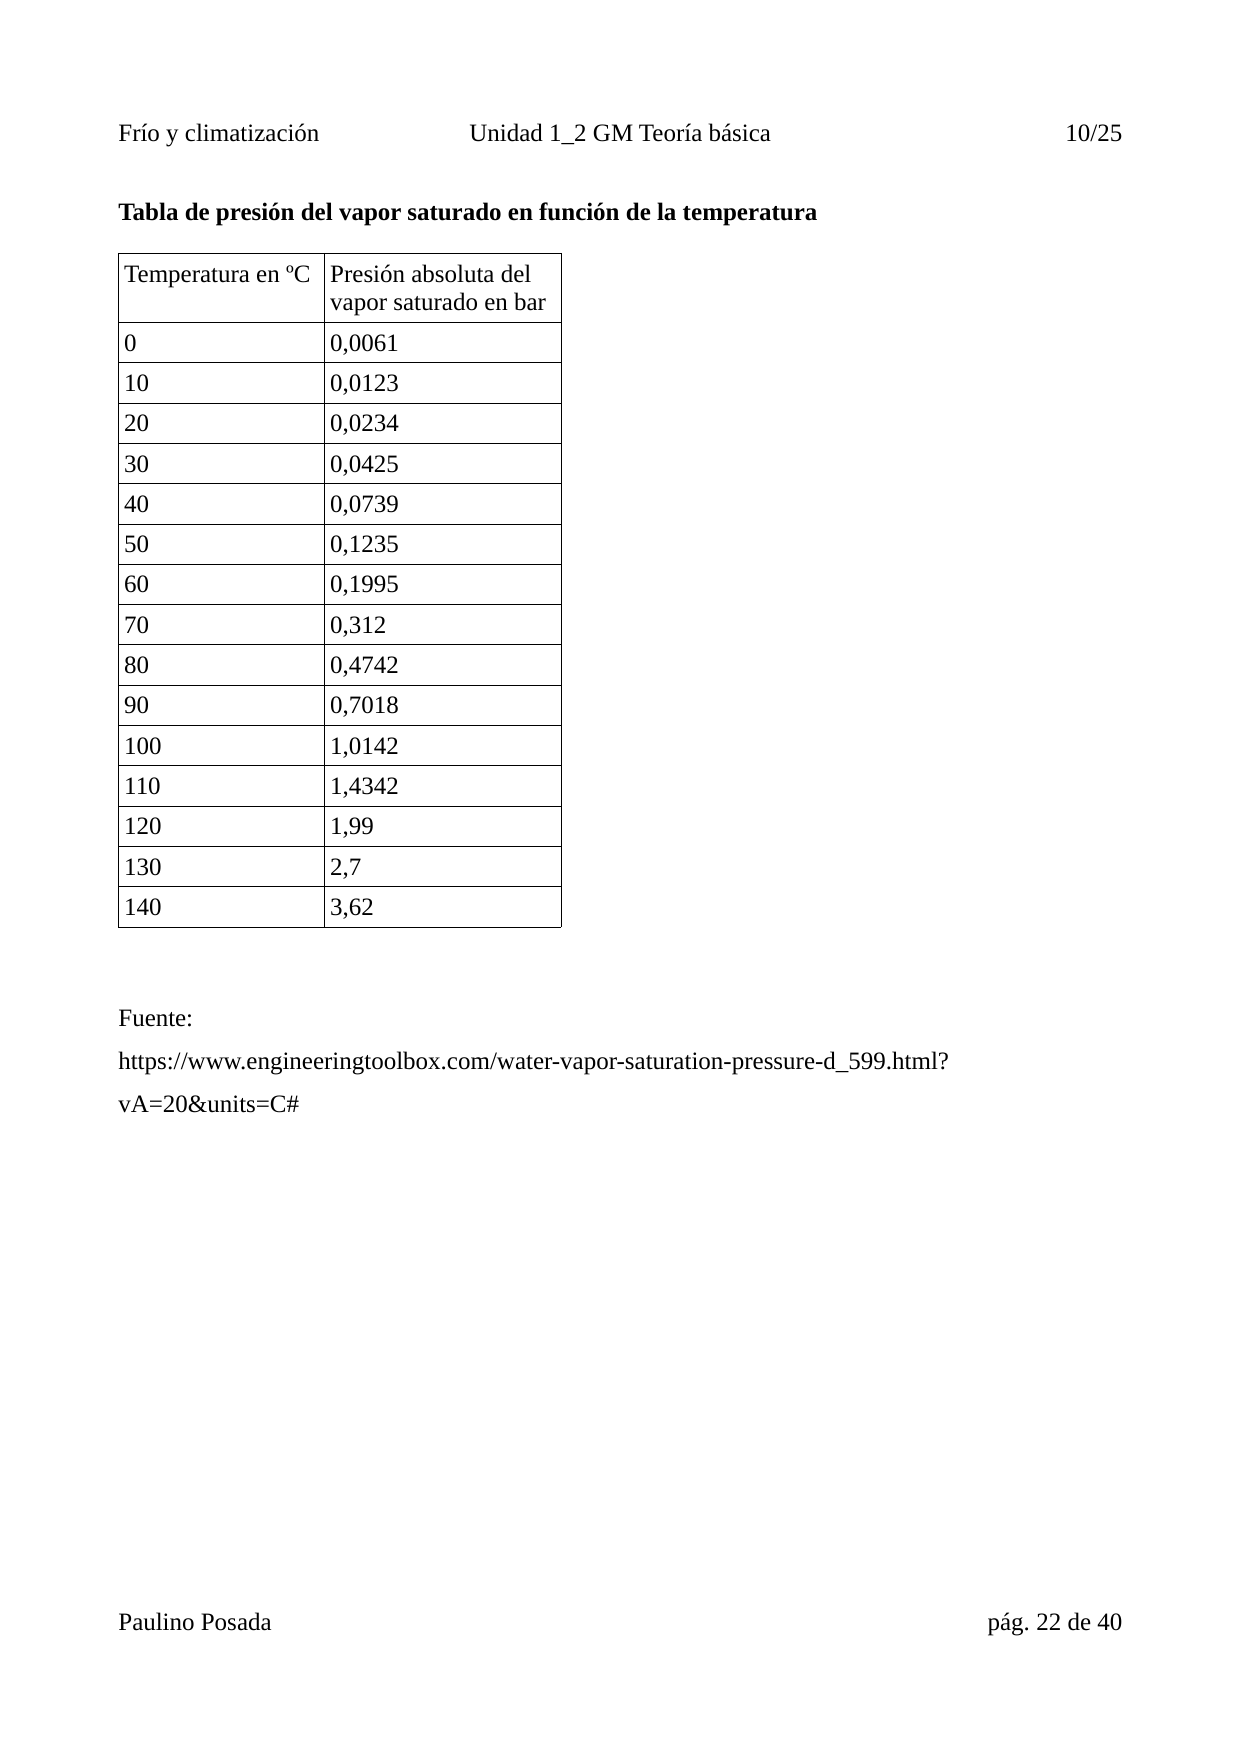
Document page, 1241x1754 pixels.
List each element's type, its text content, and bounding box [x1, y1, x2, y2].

table_cell 0,0061 [325, 323, 561, 362]
table_cell 0 [119, 323, 324, 362]
table_cell 1,4342 [325, 766, 561, 806]
table_cell 30 [119, 444, 324, 483]
table_cell 0,0234 [325, 404, 561, 443]
table_header Presión absoluta del vapor saturado en bar [325, 254, 561, 322]
subtitle Fuente: [118, 1003, 1122, 1032]
table_cell 3,62 [325, 887, 561, 927]
table_cell 0,7018 [325, 686, 561, 725]
table_cell 110 [119, 766, 324, 806]
subtitle Tabla de presión del vapor saturado en función de la temperatura [118, 197, 1122, 226]
table_cell 0,1235 [325, 525, 561, 564]
table_cell 140 [119, 887, 324, 927]
table_header Temperatura en ºC [119, 254, 324, 322]
table_cell 80 [119, 645, 324, 685]
table_cell 0,312 [325, 605, 561, 644]
table_cell 0,0123 [325, 363, 561, 402]
table_cell 0,0425 [325, 444, 561, 483]
table_cell 50 [119, 525, 324, 564]
table_cell 1,99 [325, 807, 561, 846]
table_cell 60 [119, 565, 324, 604]
table_cell 120 [119, 807, 324, 846]
table_cell 20 [119, 404, 324, 443]
table_cell 1,0142 [325, 726, 561, 765]
table_cell 130 [119, 847, 324, 886]
subtitle https://www.engineeringtoolbox.com/water-vapor-saturation-pressure-d_599.html?vA=20&units=C# [118, 1046, 1122, 1118]
table_cell 40 [119, 484, 324, 523]
table_cell 100 [119, 726, 324, 765]
table_cell 2,7 [325, 847, 561, 886]
table_cell 70 [119, 605, 324, 644]
table_cell 90 [119, 686, 324, 725]
table_cell 10 [119, 363, 324, 402]
table_cell 0,4742 [325, 645, 561, 685]
table_cell 0,1995 [325, 565, 561, 604]
table_cell 0,0739 [325, 484, 561, 523]
